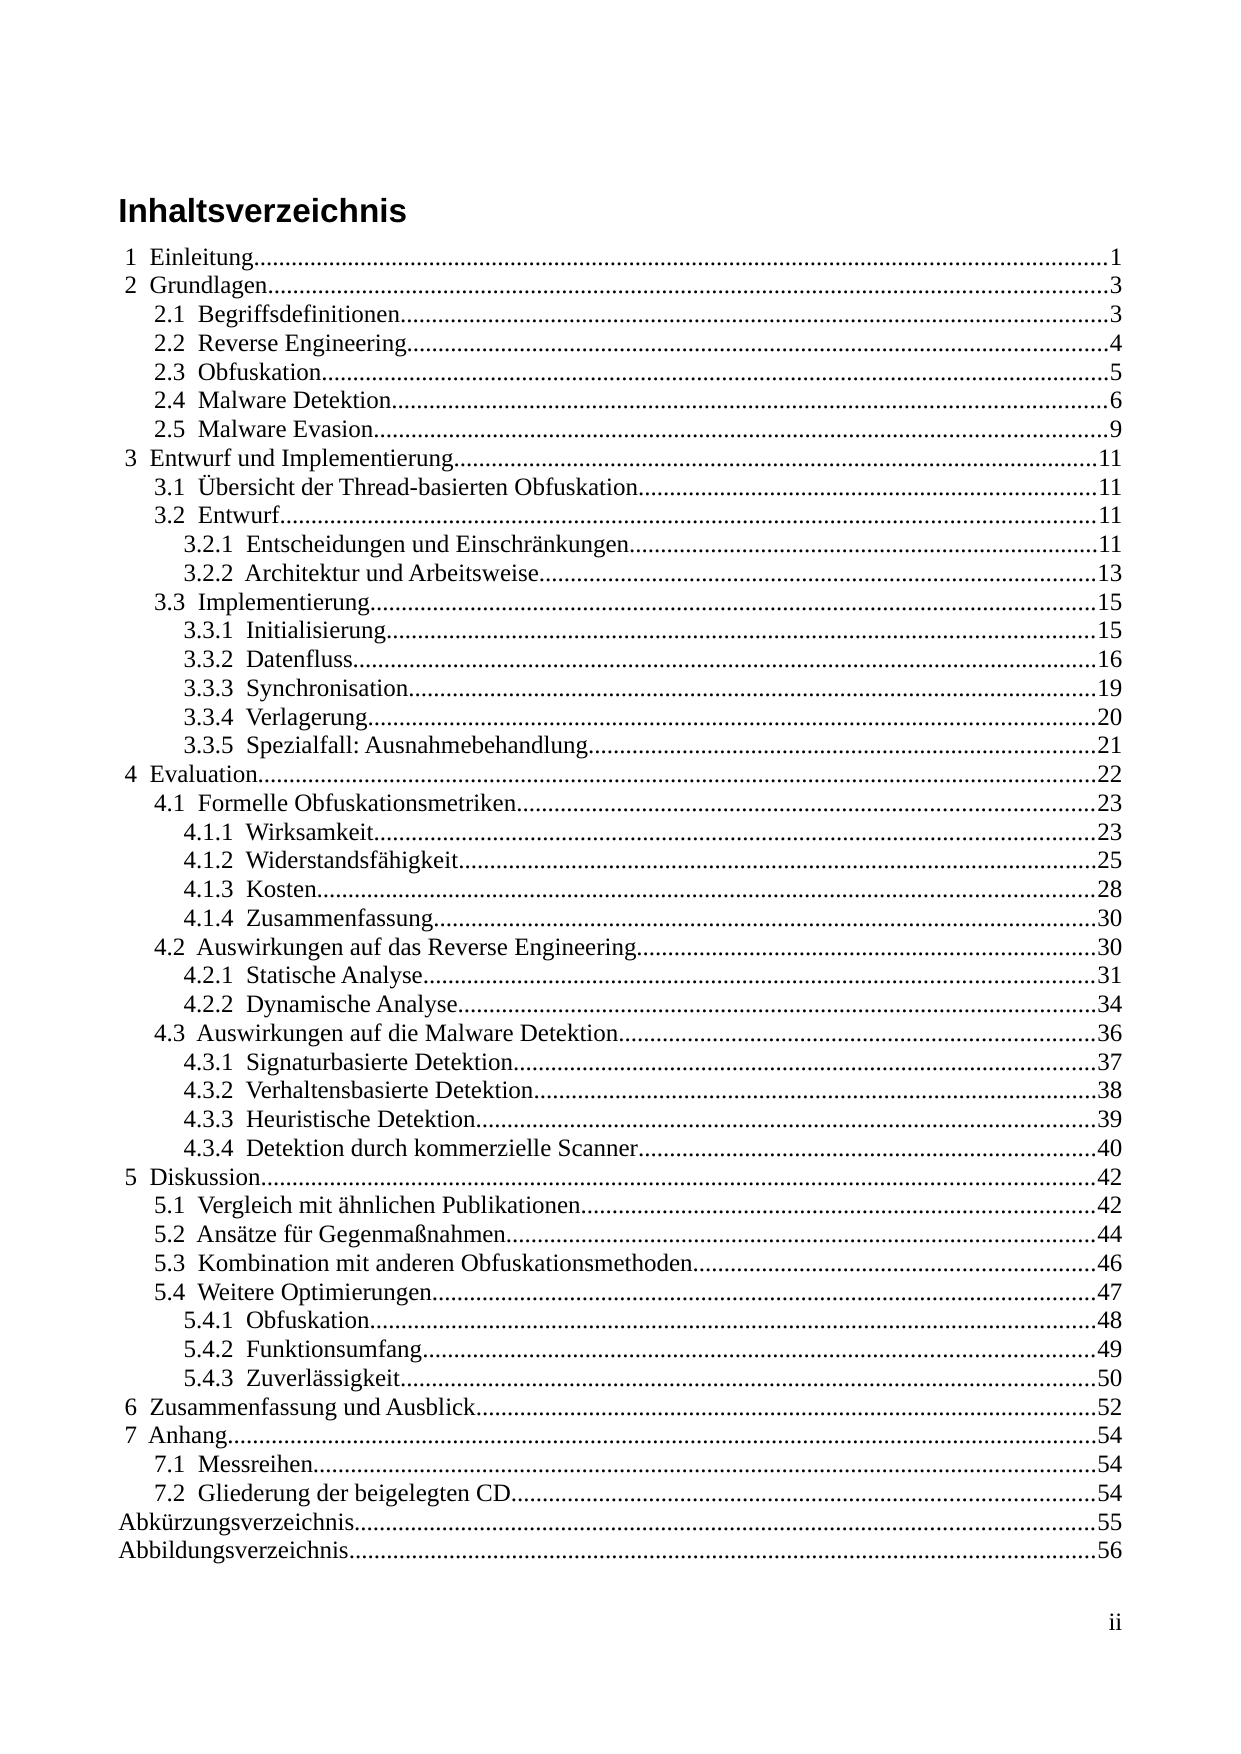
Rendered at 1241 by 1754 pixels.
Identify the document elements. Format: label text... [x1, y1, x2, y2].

text 4.3.2 Verhaltensbasierte Detektion 38 [177, 1075, 1122, 1104]
text 2 Grundlagen 3 [118, 270, 1122, 299]
text Abkürzungsverzeichnis 55 [118, 1507, 1122, 1535]
text 5.4.3 Zuverlässigkeit 50 [177, 1363, 1122, 1392]
text Abbildungsverzeichnis 56 [118, 1535, 1122, 1564]
text 5.2 Ansätze für Gegenmaßnahmen 44 [148, 1219, 1122, 1248]
text 1 Einleitung 1 [118, 242, 1122, 270]
text 4.3 Auswirkungen auf die Malware Detektion 36 [148, 1018, 1122, 1047]
text 7.2 Gliederung der beigelegten CD 54 [148, 1478, 1122, 1507]
text 5.1 Vergleich mit ähnlichen Publikationen 42 [148, 1190, 1122, 1219]
text 4.1.4 Zusammenfassung 30 [177, 903, 1122, 932]
text 4.3.1 Signaturbasierte Detektion 37 [177, 1047, 1122, 1075]
text 5.3 Kombination mit anderen Obfuskationsmethoden 46 [148, 1248, 1122, 1277]
text 2.5 Malware Evasion 9 [148, 414, 1122, 443]
text 3.3.5 Spezialfall: Ausnahmebehandlung 21 [177, 730, 1122, 759]
text 2.4 Malware Detektion 6 [148, 385, 1122, 414]
subtitle Inhaltsverzeichnis [118, 191, 1122, 229]
text 5.4.2 Funktionsumfang 49 [177, 1334, 1122, 1363]
text 3.3.3 Synchronisation 19 [177, 673, 1122, 702]
text 7 Anhang 54 [118, 1420, 1122, 1449]
text 2.1 Begriffsdefinitionen 3 [148, 299, 1122, 328]
text 4 Evaluation 22 [118, 759, 1122, 788]
text 4.3.3 Heuristische Detektion 39 [177, 1104, 1122, 1133]
text 3.1 Übersicht der Thread-basierten Obfuskation 11 [148, 472, 1122, 500]
text 4.2.2 Dynamische Analyse 34 [177, 989, 1122, 1018]
text 5.4 Weitere Optimierungen 47 [148, 1277, 1122, 1305]
text 3.3.1 Initialisierung 15 [177, 615, 1122, 644]
text 4.1.2 Widerstandsfähigkeit 25 [177, 845, 1122, 874]
text 2.3 Obfuskation 5 [148, 357, 1122, 385]
text 4.1 Formelle Obfuskationsmetriken 23 [148, 788, 1122, 817]
text 5.4.1 Obfuskation 48 [177, 1305, 1122, 1334]
text 3.2.2 Architektur und Arbeitsweise 13 [177, 558, 1122, 587]
text 5 Diskussion 42 [118, 1162, 1122, 1190]
text 7.1 Messreihen 54 [148, 1449, 1122, 1478]
text 3.2.1 Entscheidungen und Einschränkungen 11 [177, 529, 1122, 558]
text 3 Entwurf und Implementierung 11 [118, 443, 1122, 472]
text 3.3.4 Verlagerung 20 [177, 702, 1122, 730]
text 6 Zusammenfassung und Ausblick 52 [118, 1392, 1122, 1420]
text 4.2.1 Statische Analyse 31 [177, 960, 1122, 989]
text 4.1.3 Kosten 28 [177, 874, 1122, 903]
text 3.3 Implementierung 15 [148, 587, 1122, 615]
text 2.2 Reverse Engineering 4 [148, 328, 1122, 357]
text 4.1.1 Wirksamkeit 23 [177, 817, 1122, 845]
text 3.2 Entwurf 11 [148, 500, 1122, 529]
text 3.3.2 Datenfluss 16 [177, 644, 1122, 673]
text 4.2 Auswirkungen auf das Reverse Engineering 30 [148, 932, 1122, 960]
text 4.3.4 Detektion durch kommerzielle Scanner 40 [177, 1133, 1122, 1162]
